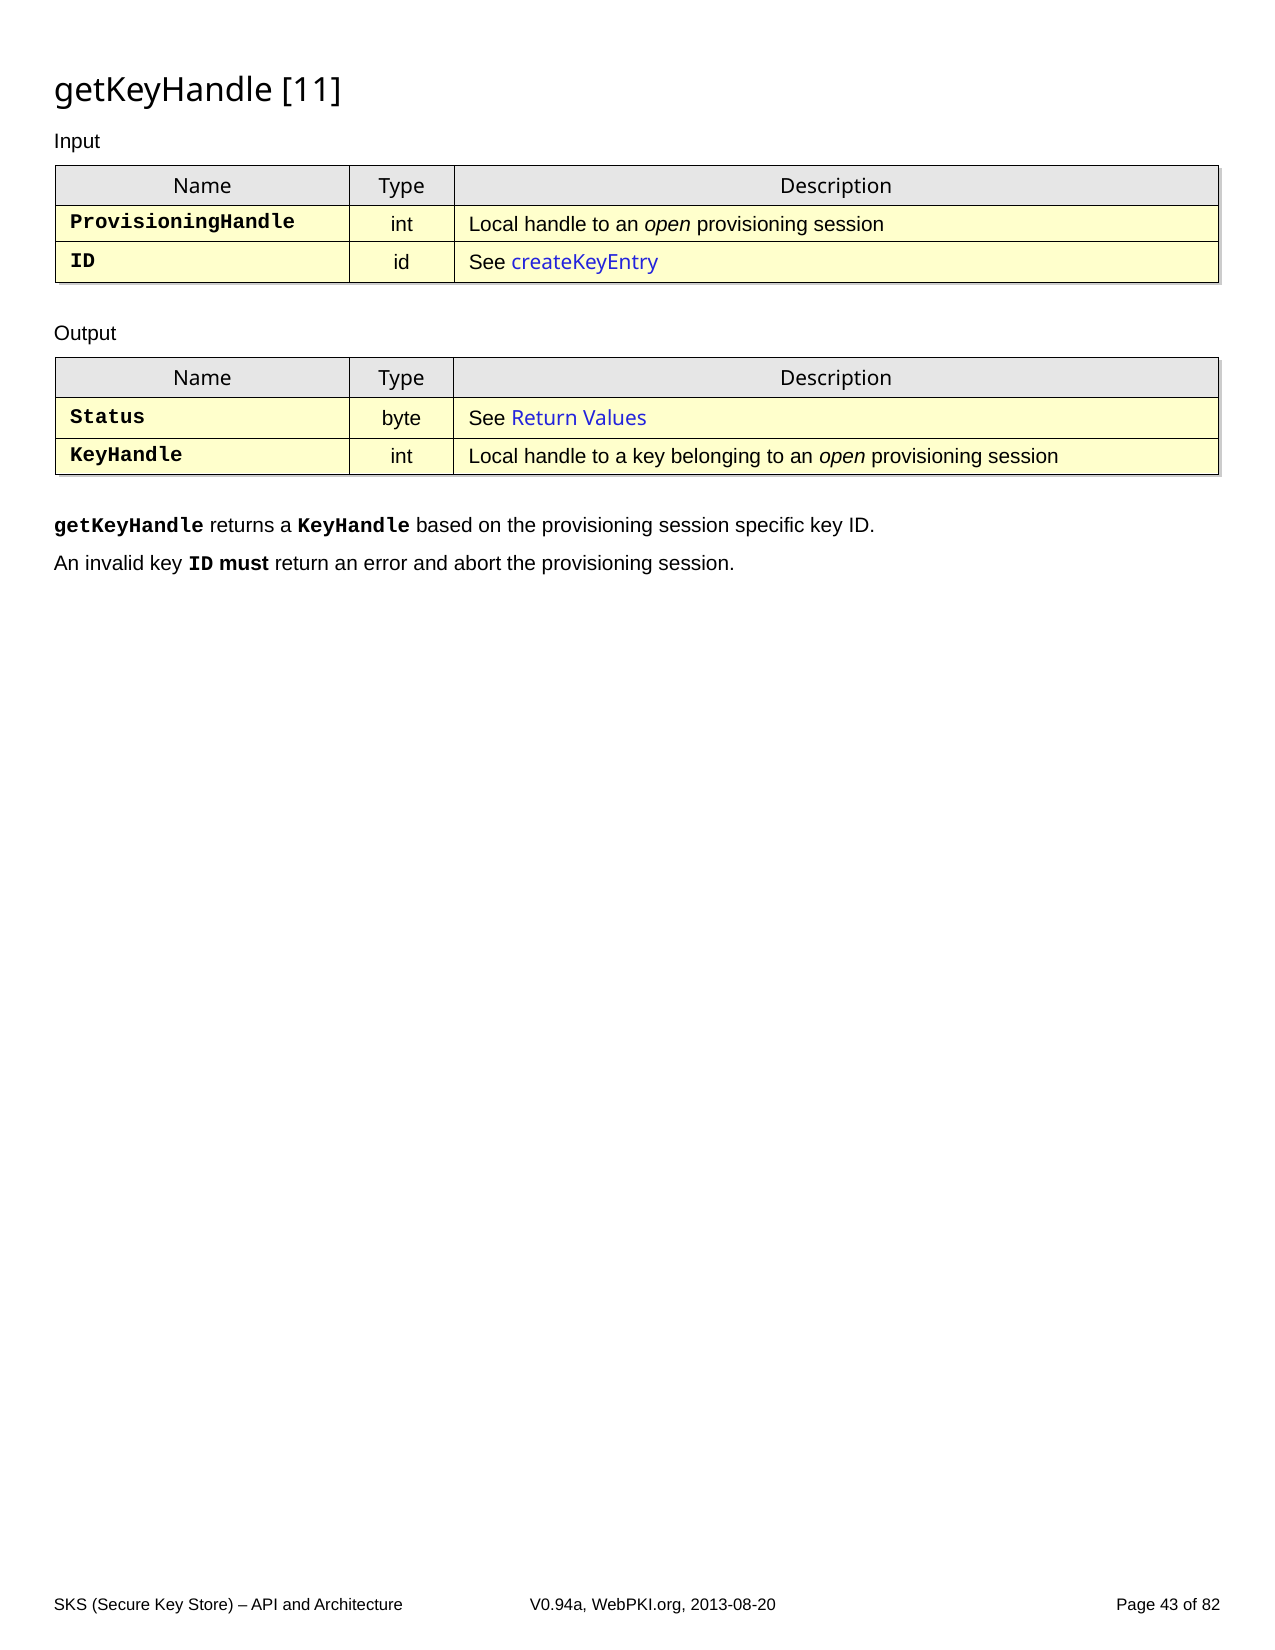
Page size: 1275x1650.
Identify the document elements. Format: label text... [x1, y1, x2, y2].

table_header Type [350, 166, 454, 205]
table_cell byte [350, 398, 453, 438]
table_cell ProvisioningHandle [56, 206, 349, 241]
table_cell See Return Values [454, 398, 1218, 438]
table_cell Status [56, 398, 349, 438]
text Input [54, 129, 1221, 153]
table_cell id [350, 242, 454, 282]
table_header Description [455, 166, 1218, 205]
table_cell Local handle to a key belonging to an open provisioning session [454, 439, 1218, 473]
text getKeyHandle returns a KeyHandle based on the provisioning session specific key ID. [54, 513, 1221, 539]
table_header Name [56, 358, 349, 397]
table_cell int [350, 206, 454, 241]
text An invalid key ID must return an error and abort the provisioning session. [54, 551, 1221, 576]
table_header Type [350, 358, 453, 397]
table_header Description [454, 358, 1218, 397]
table_cell Local handle to an open provisioning session [455, 206, 1218, 241]
table_cell See createKeyEntry [455, 242, 1218, 282]
text Output [54, 321, 1221, 345]
table_cell ID [56, 242, 349, 282]
table_cell int [350, 439, 453, 473]
table_header Name [56, 166, 349, 205]
table_cell KeyHandle [56, 439, 349, 473]
subtitle getKeyHandle [11] [54, 66, 1221, 111]
